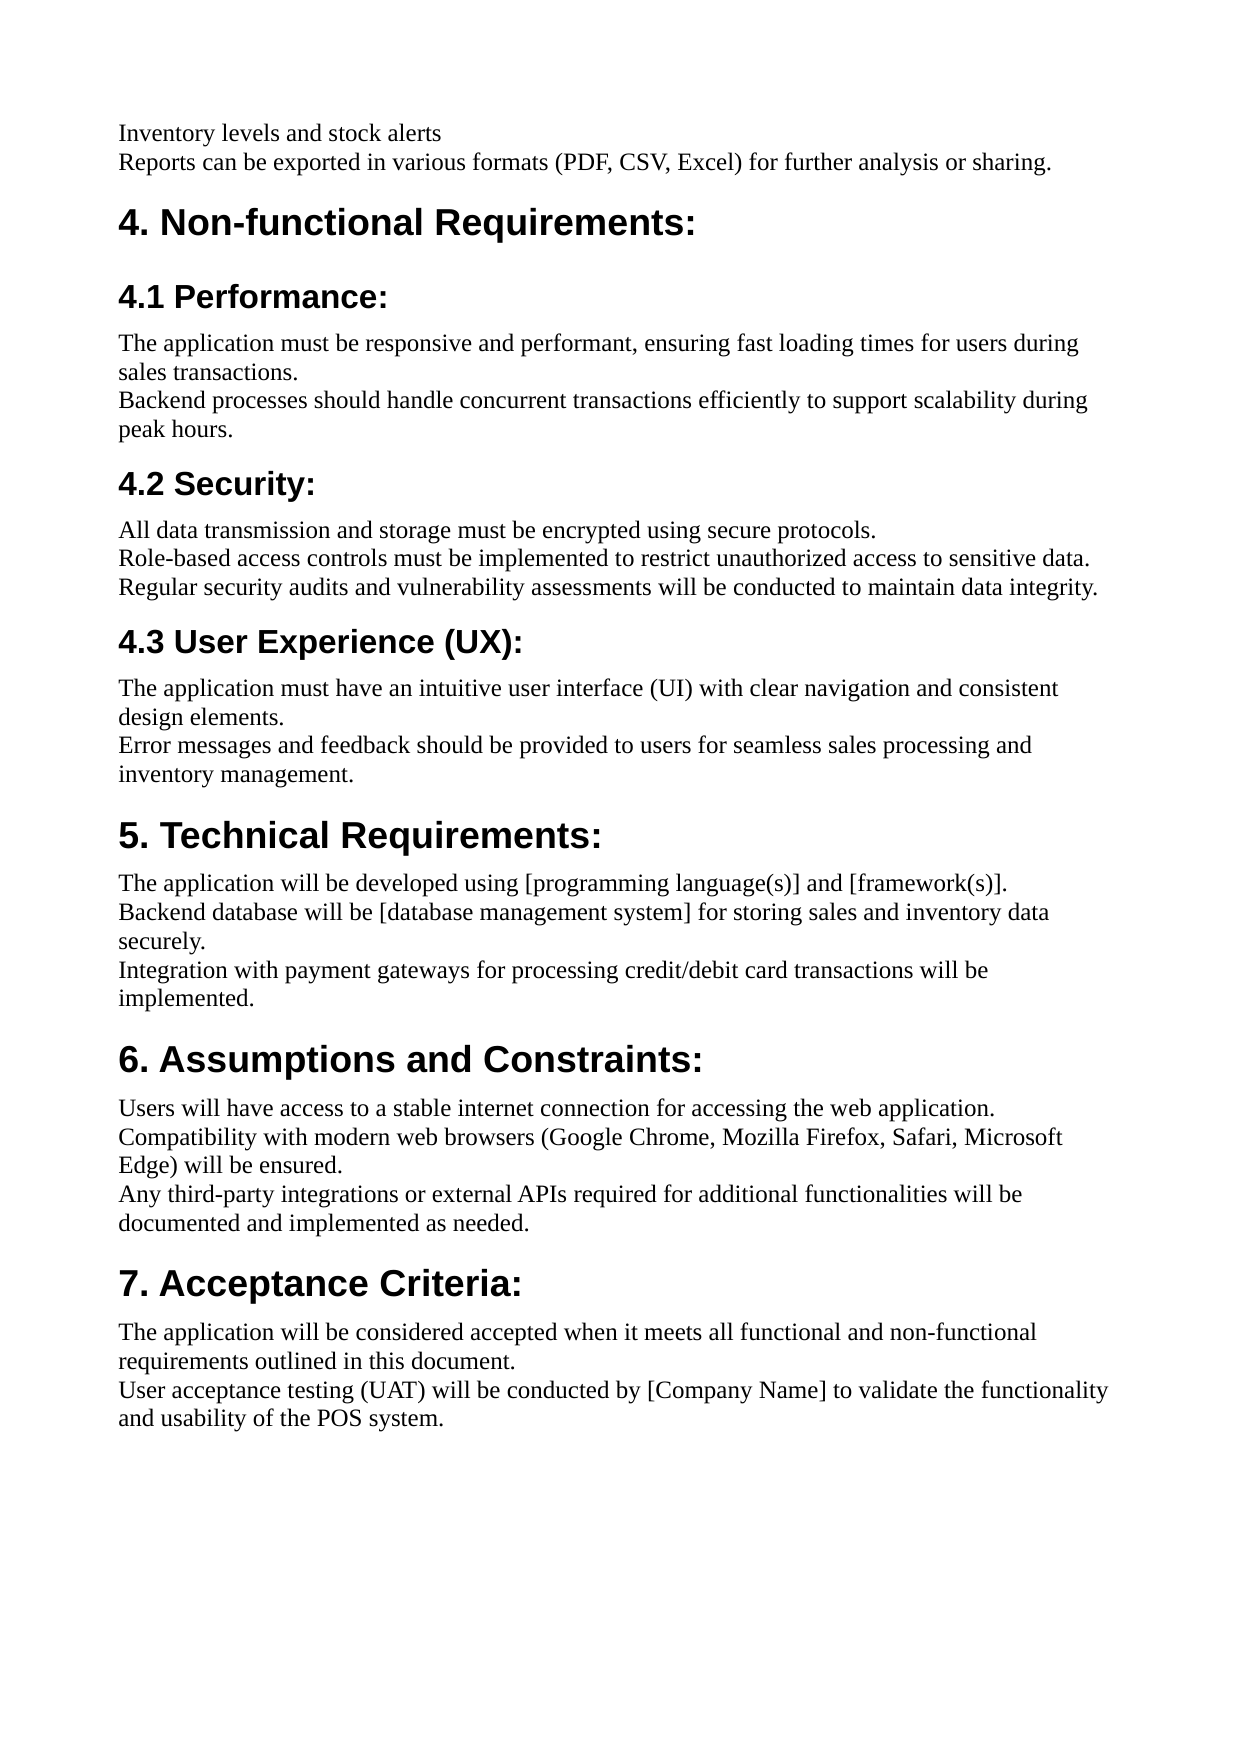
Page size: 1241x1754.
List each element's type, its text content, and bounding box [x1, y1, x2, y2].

text Any third-party integrations or external APIs required for additional functionalities will be documented and implemented as needed. [118, 1179, 1122, 1237]
text Integration with payment gateways for processing credit/debit card transactions will be implemented. [118, 955, 1122, 1012]
text The application must have an intuitive user interface (UI) with clear navigation and consistent design elements. [118, 673, 1122, 730]
text The application must be responsive and performant, ensuring fast loading times for users during sales transactions. [118, 328, 1122, 386]
text Backend database will be [database management system] for storing sales and inventory data securely. [118, 897, 1122, 955]
text Role-based access controls must be implemented to restrict unauthorized access to sensitive data. [118, 543, 1122, 572]
text Regular security audits and vulnerability assessments will be conducted to maintain data integrity. [118, 572, 1122, 601]
subtitle 4.2 Security: [118, 464, 1122, 502]
text Reports can be exported in various formats (PDF, CSV, Excel) for further analysis or sharing. [118, 147, 1122, 176]
subtitle 7. Acceptance Criteria: [118, 1262, 1122, 1305]
subtitle 4.3 User Experience (UX): [118, 622, 1122, 660]
text Error messages and feedback should be provided to users for seamless sales processing and inventory management. [118, 730, 1122, 788]
subtitle 4.1 Performance: [118, 277, 1122, 316]
text Compatibility with modern web browsers (Google Chrome, Mozilla Firefox, Safari, Microsoft Edge) will be ensured. [118, 1122, 1122, 1179]
text Inventory levels and stock alerts [118, 118, 1122, 147]
subtitle 5. Technical Requirements: [118, 813, 1122, 856]
text All data transmission and storage must be encrypted using secure protocols. [118, 515, 1122, 543]
text Backend processes should handle concurrent transactions efficiently to support scalability during peak hours. [118, 386, 1122, 443]
text The application will be developed using [programming language(s)] and [framework(s)]. [118, 868, 1122, 897]
text User acceptance testing (UAT) will be conducted by [Company Name] to validate the functionality and usability of the POS system. [118, 1375, 1122, 1432]
text The application will be considered accepted when it meets all functional and non-functional requirements outlined in this document. [118, 1317, 1122, 1375]
subtitle 4. Non-functional Requirements: [118, 201, 1122, 244]
subtitle 6. Assumptions and Constraints: [118, 1037, 1122, 1080]
text Users will have access to a stable internet connection for accessing the web application. [118, 1093, 1122, 1122]
